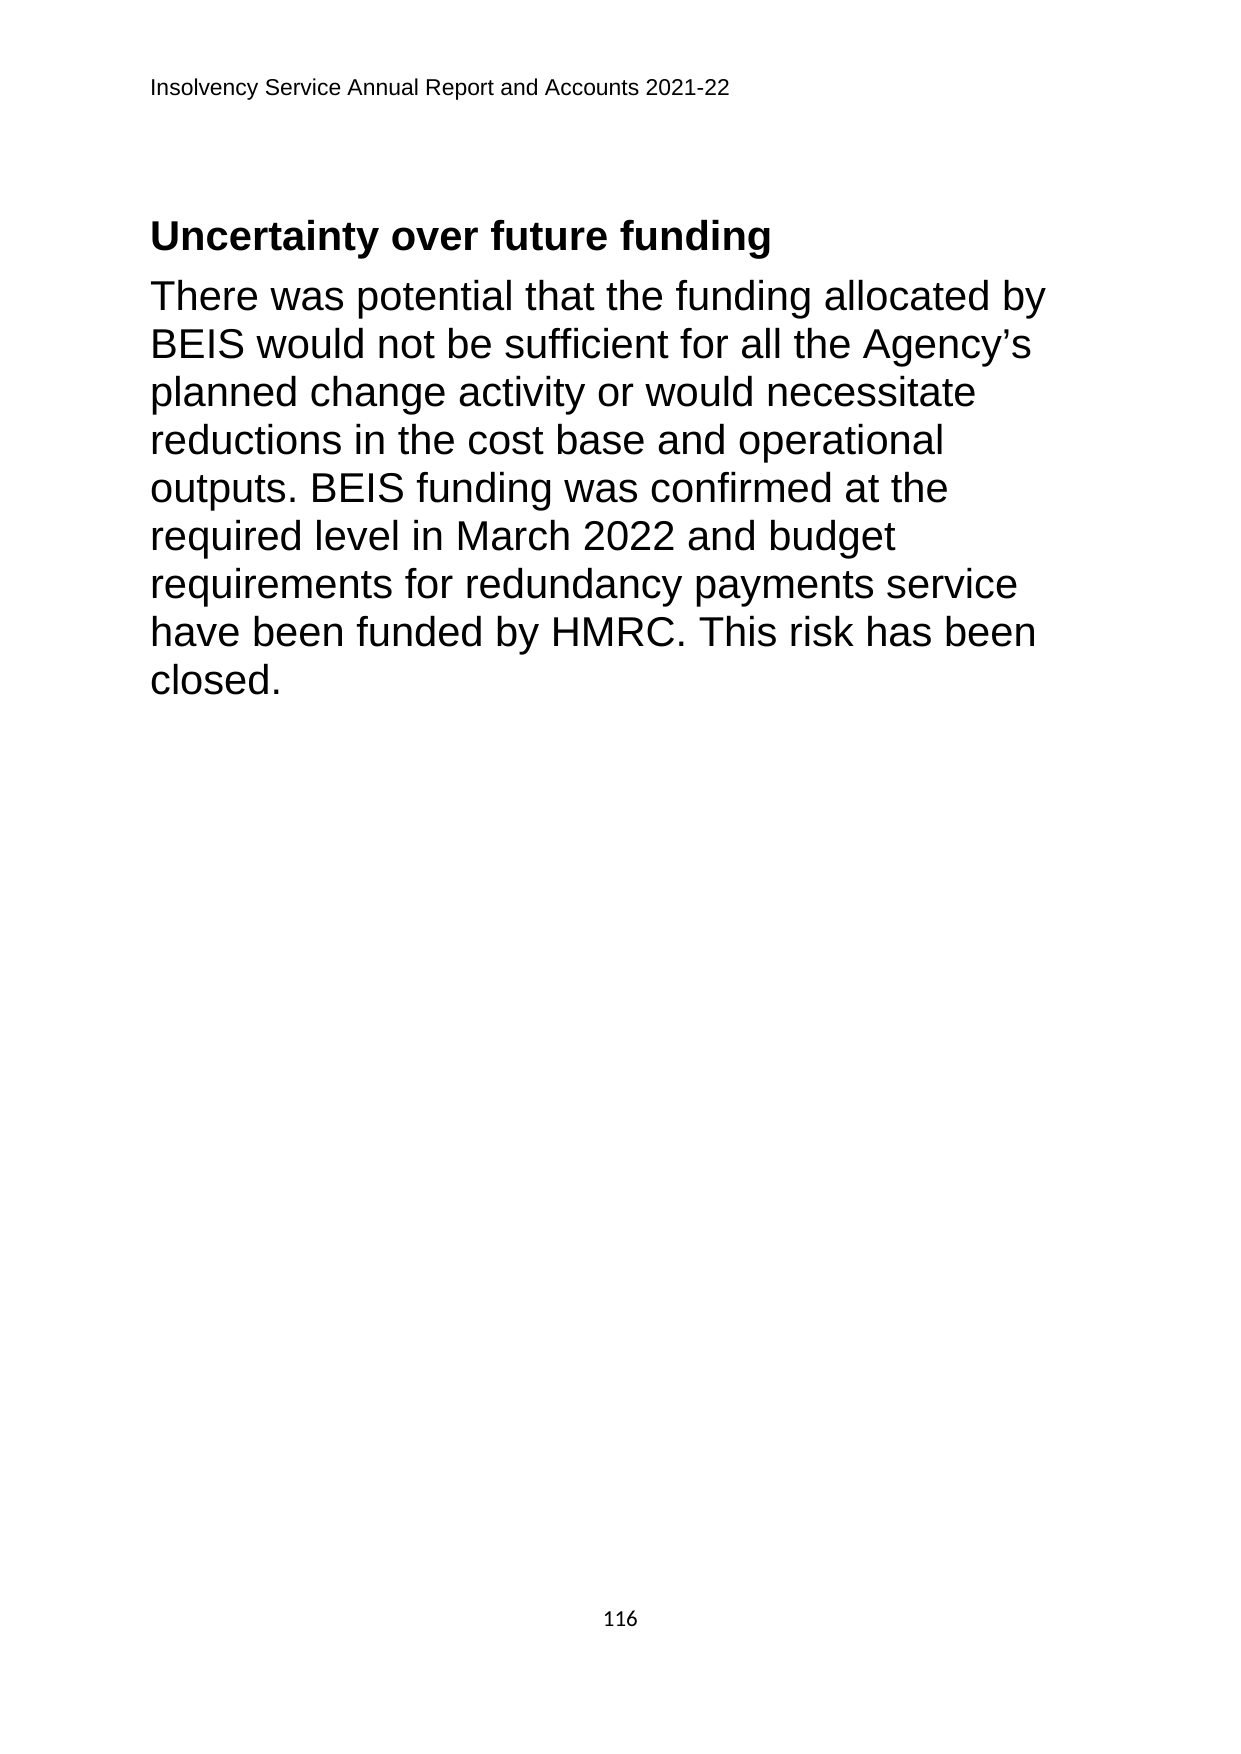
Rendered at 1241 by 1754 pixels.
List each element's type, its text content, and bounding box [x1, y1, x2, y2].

subtitle Uncertainty over future funding [150, 211, 1090, 259]
text There was potential that the funding allocated by BEIS would not be sufficient for all the Agency’s planned change activity or would necessitate reductions in the cost base and operational outputs. BEIS funding was confirmed at the required level in March 2022 and budget requirements for redundancy payments service have been funded by HMRC. This risk has been closed. [150, 272, 1090, 703]
